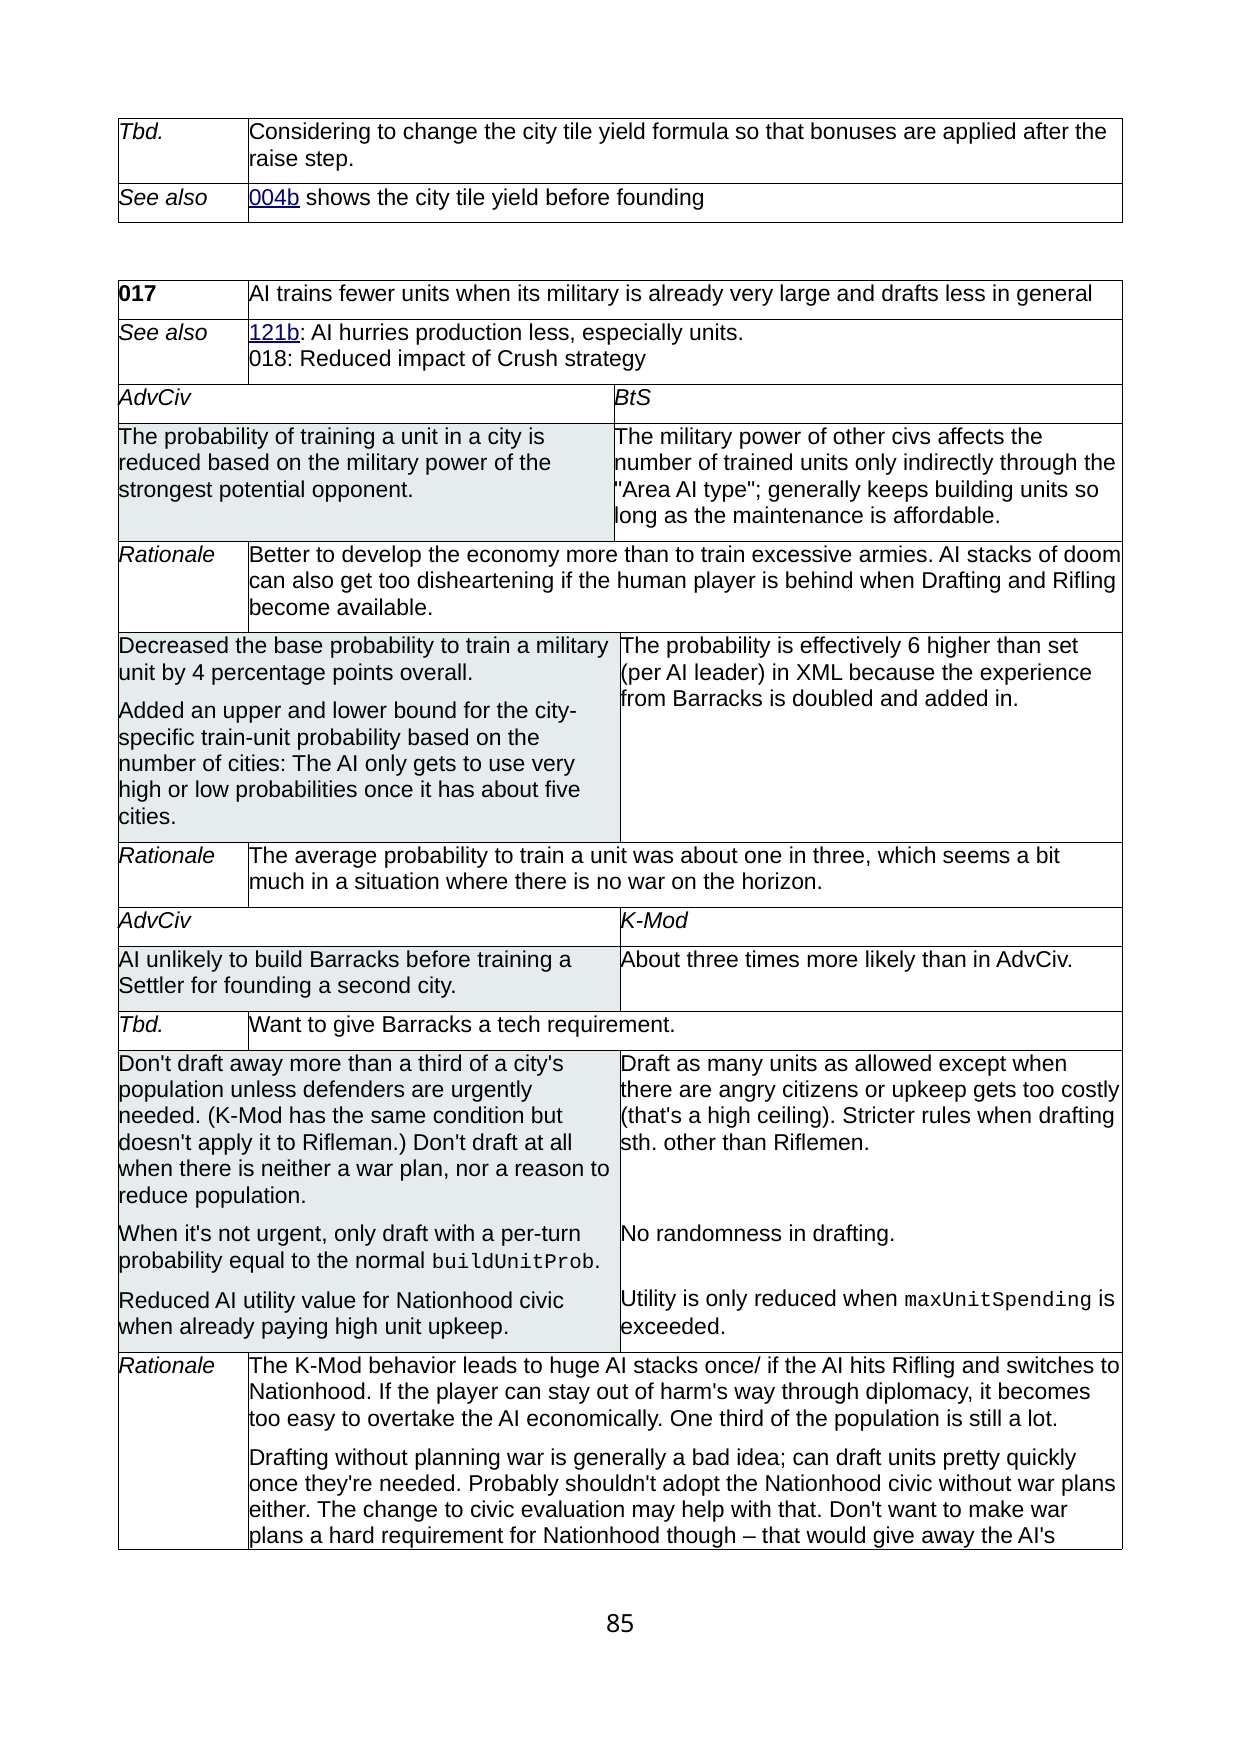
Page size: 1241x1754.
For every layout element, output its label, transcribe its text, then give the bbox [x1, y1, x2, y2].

table_cell Rationale [119, 843, 248, 907]
table_cell Draft as many units as allowed except when there are angry citizens or upkeep gets too costly (that's a high ceiling). Stricter rules when drafting sth. other than Riflemen. No randomness in drafting. Utility is only reduced when maxUnitSpending is exceeded. [621, 1051, 1122, 1352]
table_cell AdvCiv [119, 385, 614, 423]
table_cell Rationale [119, 542, 248, 632]
table_cell The probability is effectively 6 higher than set (per AI leader) in XML because the experience from Barracks is doubled and added in. [621, 633, 1122, 842]
table_cell The probability of training a unit in a city is reduced based on the military power of the strongest potential opponent. [119, 424, 614, 541]
table_cell See also [119, 184, 248, 222]
table_cell The military power of other civs affects the number of trained units only indirectly through the "Area AI type"; generally keeps building units so long as the maintenance is affordable. [615, 424, 1122, 541]
table_cell Tbd. [119, 119, 248, 183]
table_cell About three times more likely than in AdvCiv. [621, 947, 1122, 1011]
table_cell Don't draft away more than a third of a city's population unless defenders are urgently needed. (K-Mod has the same condition but doesn't apply it to Rifleman.) Don't draft at all when there is neither a war plan, nor a reason to reduce population. When it's not urgent, only draft with a per-turn probability equal to the normal buildUnitProb. Reduced AI utility value for Nationhood civic when already paying high unit upkeep. [119, 1051, 620, 1352]
table_cell 121b: AI hurries production less, especially units. 018: Reduced impact of Crush strategy [249, 320, 1122, 384]
table_cell Want to give Barracks a tech requirement. [249, 1012, 1122, 1050]
table_cell The K-Mod behavior leads to huge AI stacks once/ if the AI hits Rifling and switches to Nationhood. If the player can stay out of harm's way through diplomacy, it becomes too easy to overtake the AI economically. One third of the population is still a lot. Drafting without planning war is generally a bad idea; can draft units pretty quickly once they're needed. Probably shouldn't adopt the Nationhood civic without war plans either. The change to civic evaluation may help with that. Don't want to make war plans a hard requirement for Nationhood though – that would give away the AI's [249, 1353, 1122, 1549]
table_cell Decreased the base probability to train a military unit by 4 percentage points overall. Added an upper and lower bound for the city-specific train-unit probability based on the number of cities: The AI only gets to use very high or low probabilities once it has about five cities. [119, 633, 620, 842]
table_cell Rationale [119, 1353, 248, 1549]
table_cell Considering to change the city tile yield formula so that bonuses are applied after the raise step. [249, 119, 1122, 183]
table_cell BtS [615, 385, 1122, 423]
table_cell The average probability to train a unit was about one in three, which seems a bit much in a situation where there is no war on the horizon. [249, 843, 1122, 907]
table_cell AI unlikely to build Barracks before training a Settler for founding a second city. [119, 947, 620, 1011]
table_cell AdvCiv [119, 908, 620, 946]
table_cell K-Mod [621, 908, 1122, 946]
table_header AI trains fewer units when its military is already very large and drafts less in general [249, 281, 1122, 319]
table_cell See also [119, 320, 248, 384]
table_cell Tbd. [119, 1012, 248, 1050]
table_header 017 [119, 281, 248, 319]
table_cell 004b shows the city tile yield before founding [249, 184, 1122, 222]
table_cell Better to develop the economy more than to train excessive armies. AI stacks of doom can also get too disheartening if the human player is behind when Drafting and Rifling become available. [249, 542, 1122, 632]
